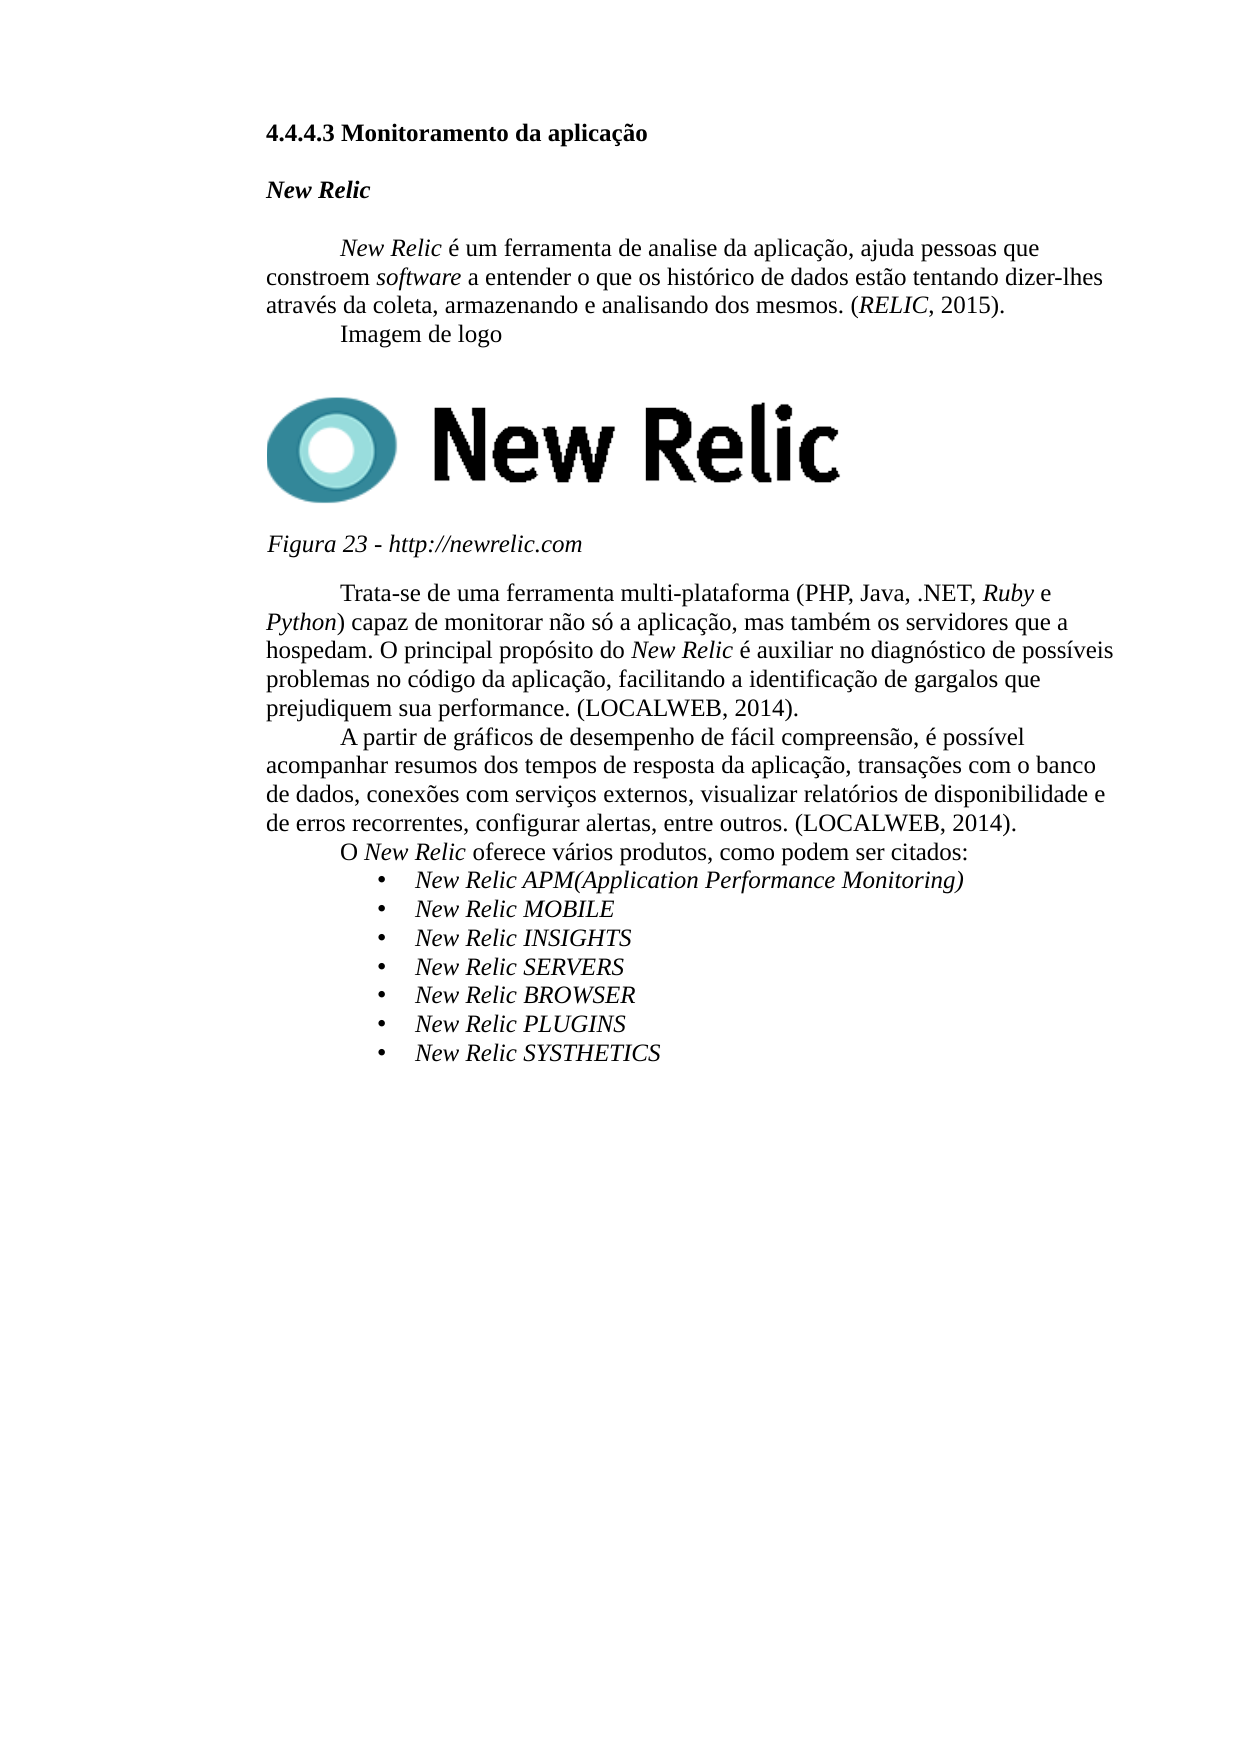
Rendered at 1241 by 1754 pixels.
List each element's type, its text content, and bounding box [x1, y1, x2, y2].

list New Relic APM(Application Performance Monitoring) [377, 866, 1122, 894]
text Figura 23 - http://newrelic.com [267, 529, 859, 558]
text O New Relic oferece vários produtos, como podem ser citados: [118, 837, 1122, 866]
text Imagem de logo [118, 319, 1122, 348]
text New Relic [118, 176, 1122, 204]
list New Relic SERVERS [377, 952, 1122, 981]
list New Relic SYSTHETICS [377, 1038, 1122, 1067]
picture [267, 372, 859, 529]
list New Relic MOBILE [377, 894, 1122, 923]
text A partir de gráficos de desempenho de fácil compreensão, é possível acompanhar resumos dos tempos de resposta da aplicação, transações com o banco de dados, conexões com serviços externos, visualizar relatórios de disponibilidade e de erros recorrentes, configurar alertas, entre outros. (LOCALWEB, 2014). [118, 722, 1122, 837]
text 4.4.4.3 Monitoramento da aplicação [118, 118, 1122, 147]
text Trata-se de uma ferramenta multi-plataforma (PHP, Java, .NET, Ruby e Python) capaz de monitorar não só a aplicação, mas também os servidores que a hospedam. O principal propósito do New Relic é auxiliar no diagnóstico de possíveis problemas no código da aplicação, facilitando a identificação de gargalos que prejudiquem sua performance. (LOCALWEB, 2014). [118, 549, 1122, 722]
list New Relic BROWSER [377, 981, 1122, 1009]
list New Relic INSIGHTS [377, 923, 1122, 952]
text New Relic é um ferramenta de analise da aplicação, ajuda pessoas que constroem software a entender o que os histórico de dados estão tentando dizer-lhes através da coleta, armazenando e analisando dos mesmos. (RELIC, 2015). [118, 233, 1122, 319]
list New Relic PLUGINS [377, 1009, 1122, 1038]
